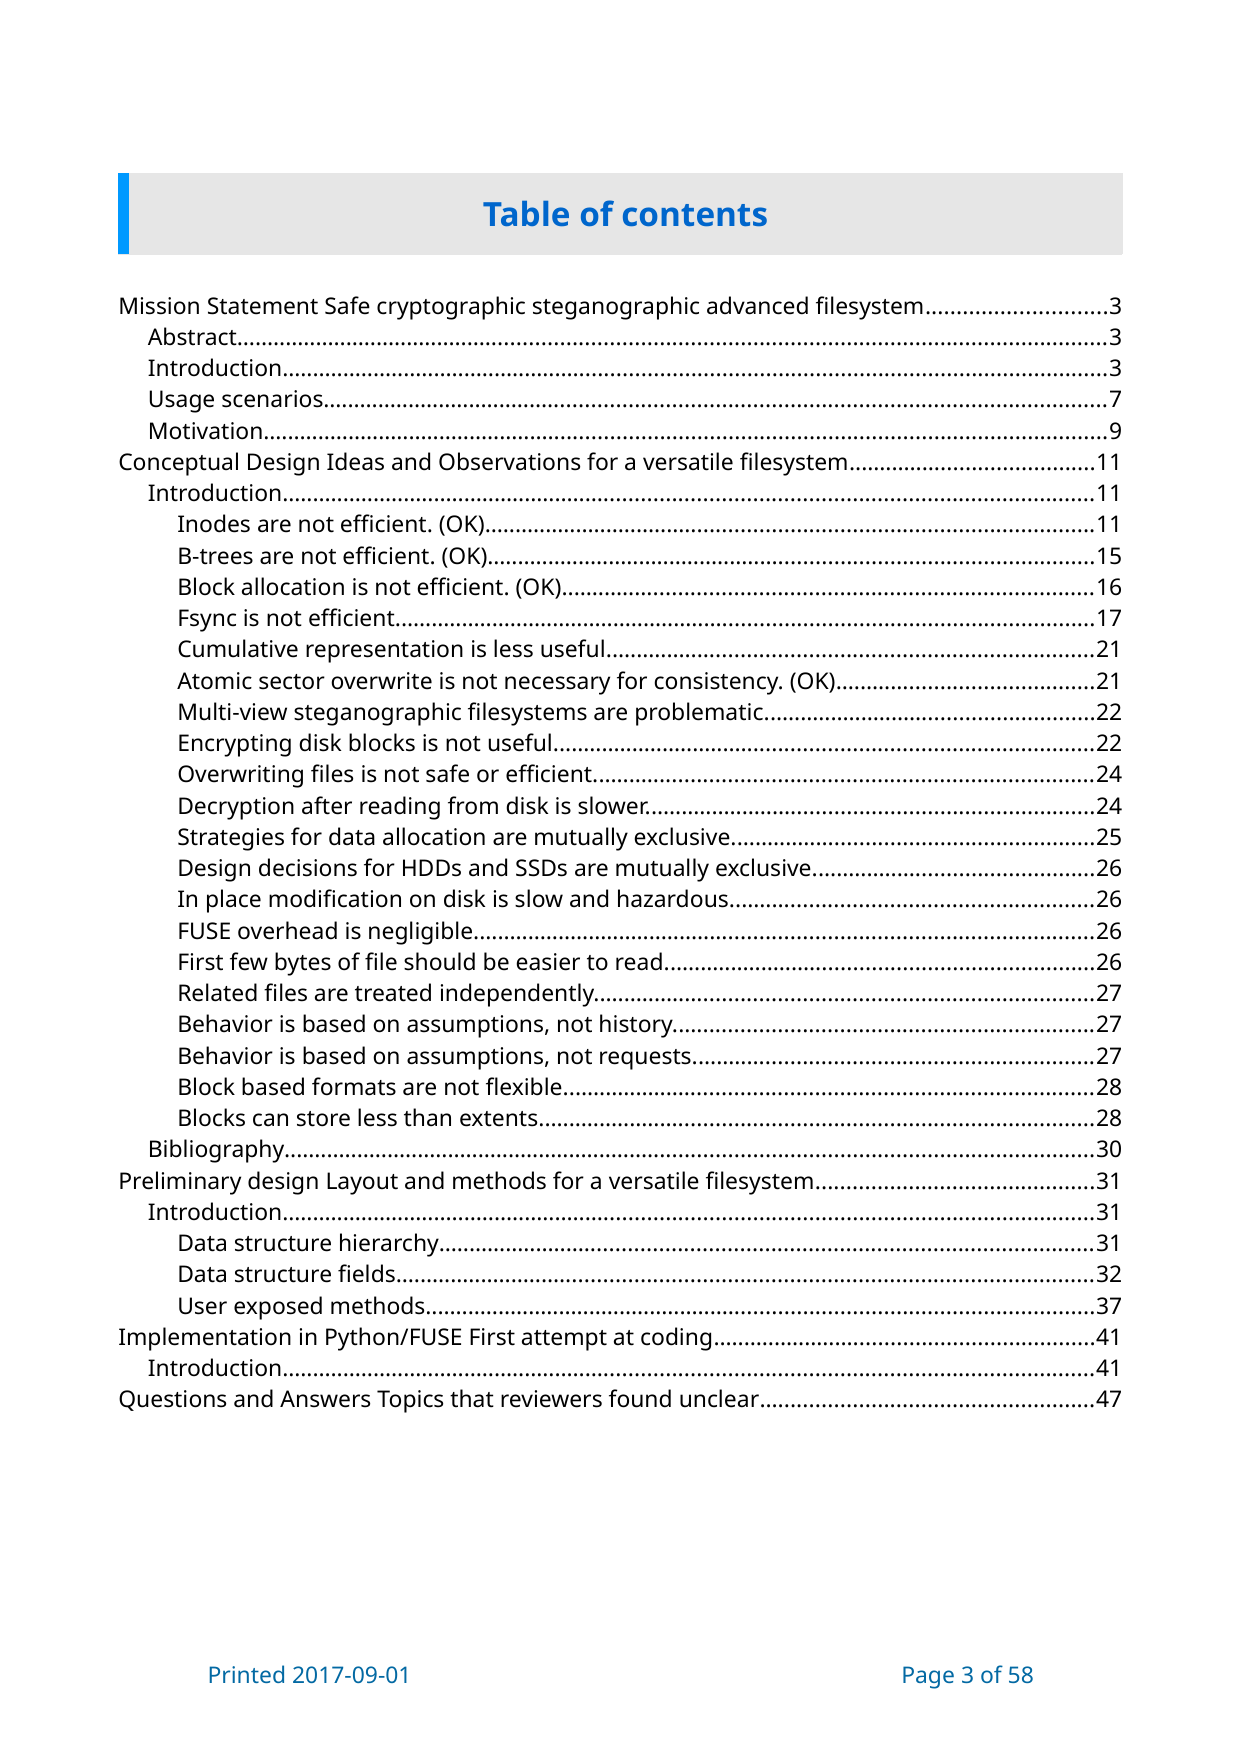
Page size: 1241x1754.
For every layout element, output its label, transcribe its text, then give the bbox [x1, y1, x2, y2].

text Conceptual Design Ideas and Observations for a versatile filesystem 11 [118, 446, 1122, 477]
text Implementation in Python/FUSE First attempt at coding 41 [118, 1321, 1122, 1352]
text Behavior is based on assumptions, not requests. 27 [177, 1039, 1122, 1071]
text Atomic sector overwrite is not necessary for consistency. (OK) 21 [177, 664, 1122, 696]
text Behavior is based on assumptions, not history. 27 [177, 1008, 1122, 1039]
text Block allocation is not efficient. (OK) 16 [177, 571, 1122, 602]
text Fsync is not efficient. 17 [177, 602, 1122, 633]
text In place modification on disk is slow and hazardous. 26 [177, 883, 1122, 914]
text Strategies for data allocation are mutually exclusive. 25 [177, 821, 1122, 852]
text Bibliography 30 [148, 1133, 1122, 1164]
text Cumulative representation is less useful. 21 [177, 633, 1122, 664]
text Decryption after reading from disk is slower. 24 [177, 789, 1122, 821]
text B-trees are not efficient. (OK) 15 [177, 539, 1122, 571]
text Introduction 41 [148, 1352, 1122, 1383]
text FUSE overhead is negligible. 26 [177, 914, 1122, 946]
text Preliminary design Layout and methods for a versatile filesystem 31 [118, 1164, 1122, 1196]
text First few bytes of file should be easier to read. 26 [177, 946, 1122, 977]
text Design decisions for HDDs and SSDs are mutually exclusive. 26 [177, 852, 1122, 883]
text Introduction 11 [148, 477, 1122, 508]
text Introduction 31 [148, 1196, 1122, 1227]
text Blocks can store less than extents. 28 [177, 1102, 1122, 1133]
subtitle Table of contents [129, 174, 1122, 254]
text Overwriting files is not safe or efficient. 24 [177, 758, 1122, 789]
text Introduction 3 [148, 352, 1122, 383]
text Block based formats are not flexible. 28 [177, 1071, 1122, 1102]
text Data structure fields 32 [177, 1258, 1122, 1289]
text Usage scenarios 7 [148, 383, 1122, 414]
text Abstract 3 [148, 321, 1122, 352]
text User exposed methods 37 [177, 1289, 1122, 1321]
text Inodes are not efficient. (OK) 11 [177, 508, 1122, 539]
text Related files are treated independently. 27 [177, 977, 1122, 1008]
text Motivation 9 [148, 414, 1122, 446]
text Questions and Answers Topics that reviewers found unclear 47 [118, 1383, 1122, 1414]
text Data structure hierarchy 31 [177, 1227, 1122, 1258]
text Encrypting disk blocks is not useful. 22 [177, 727, 1122, 758]
text Multi-view steganographic filesystems are problematic. 22 [177, 696, 1122, 727]
text Mission Statement Safe cryptographic steganographic advanced filesystem 3 [118, 289, 1122, 321]
